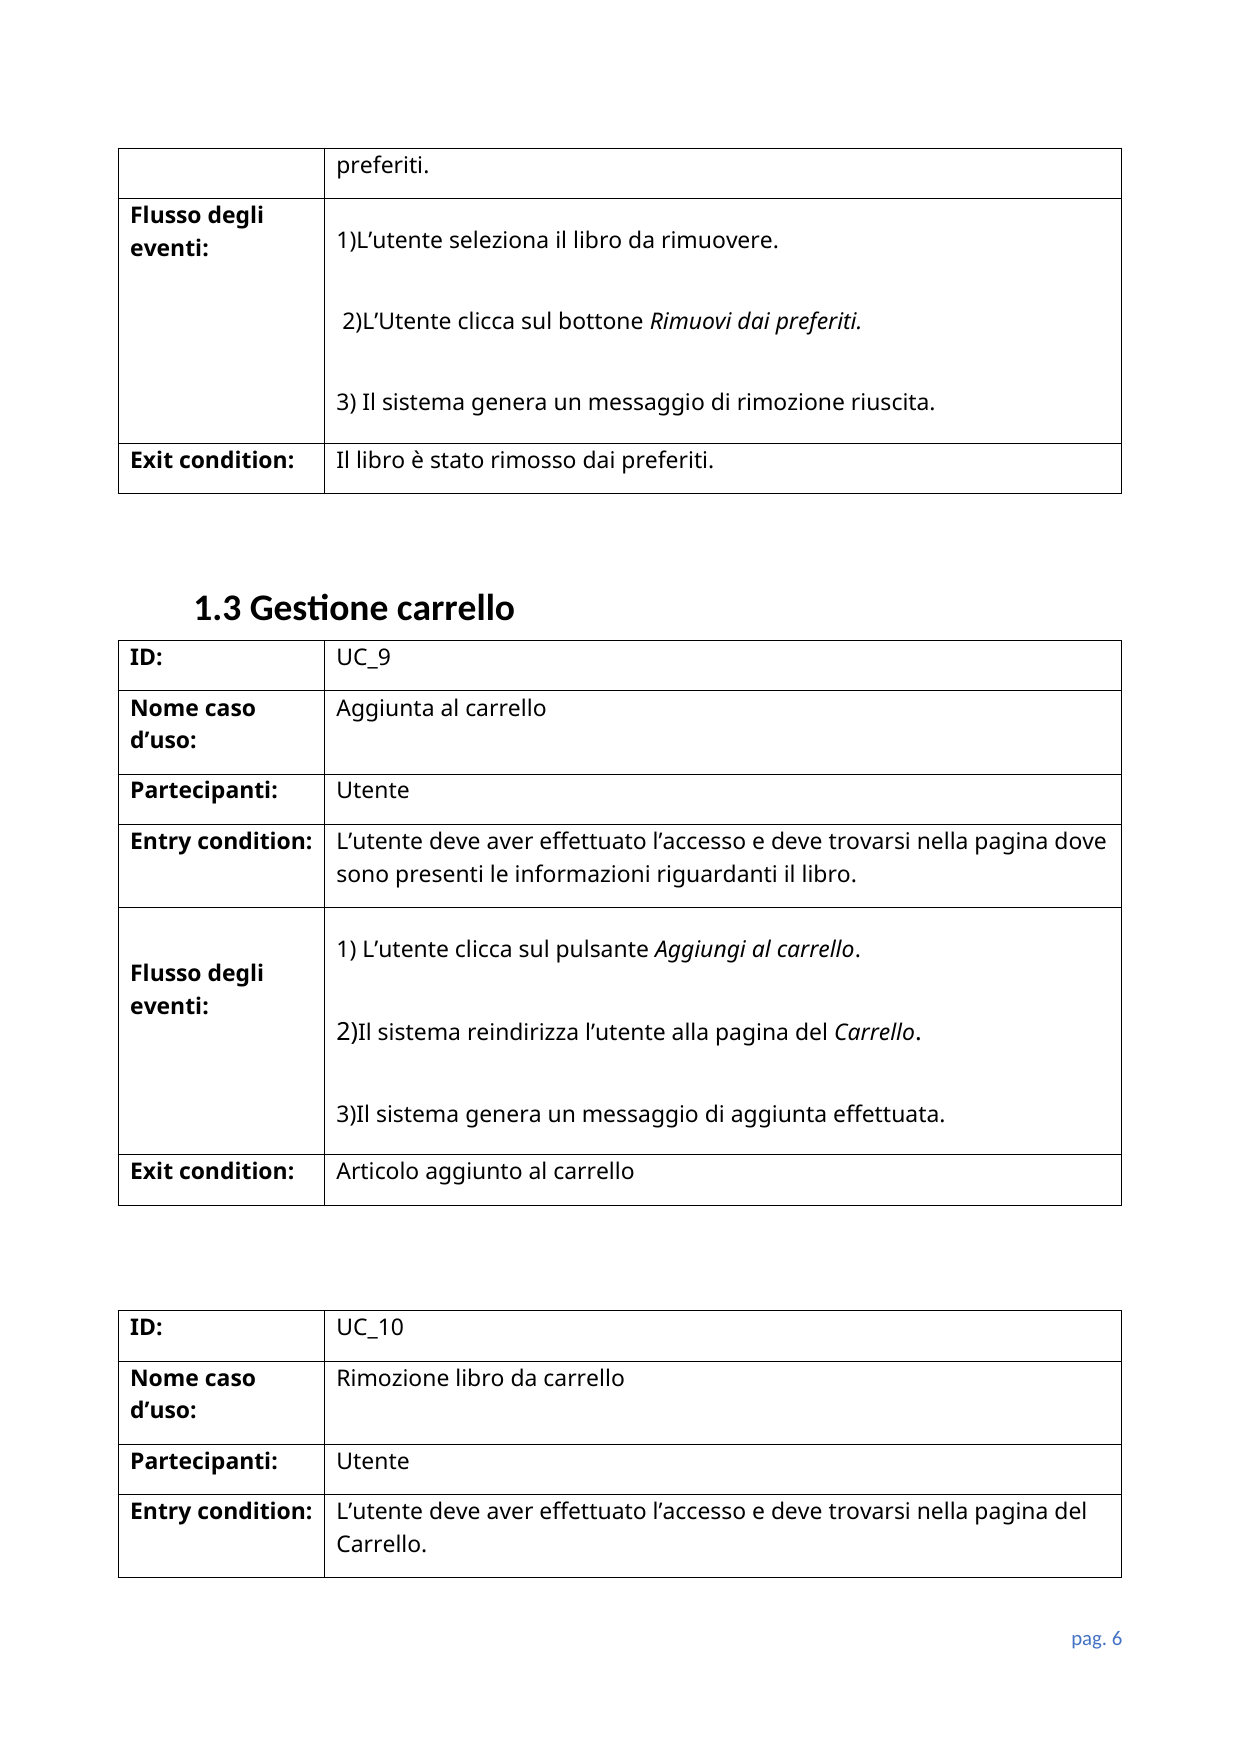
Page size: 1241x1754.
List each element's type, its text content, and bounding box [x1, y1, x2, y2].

table_cell Utente [325, 775, 1121, 824]
table_cell 1) L’utente clicca sul pulsante Aggiungi al carrello. 2)Il sistema reindirizza l’utente alla pagina del Carrello. 3)Il sistema genera un messaggio di aggiunta effettuata. [325, 908, 1121, 1154]
table_cell 1)L’utente seleziona il libro da rimuovere. 2)L’Utente clicca sul bottone Rimuovi dai preferiti. 3) Il sistema genera un messaggio di rimozione riuscita. [325, 199, 1121, 443]
table_header ID: [119, 1311, 324, 1361]
table_cell Utente [325, 1445, 1121, 1494]
table_cell Exit condition: [119, 444, 324, 493]
table_header UC_9 [325, 641, 1121, 690]
table_cell Flusso degli eventi: [119, 908, 324, 1154]
table_header ID: [119, 641, 324, 690]
table_cell Rimozione libro da carrello [325, 1362, 1121, 1443]
table_header UC_10 [325, 1311, 1121, 1361]
table_cell Nome caso d’uso: [119, 691, 324, 773]
table_cell Entry condition: [119, 1495, 324, 1577]
table_cell Nome caso d’uso: [119, 1362, 324, 1443]
table_cell Entry condition: [119, 825, 324, 907]
subtitle 1.3 Gestione carrello [118, 584, 1122, 629]
table_cell Partecipanti: [119, 775, 324, 824]
table_cell Exit condition: [119, 1155, 324, 1204]
table_cell L’utente deve aver effettuato l’accesso e deve trovarsi nella pagina dove sono presenti le informazioni riguardanti il libro. [325, 825, 1121, 907]
table_cell Articolo aggiunto al carrello [325, 1155, 1121, 1204]
table_cell Partecipanti: [119, 1445, 324, 1494]
table_cell preferiti. [325, 149, 1121, 198]
table_cell [119, 149, 324, 198]
table_cell Aggiunta al carrello [325, 691, 1121, 773]
table_cell L’utente deve aver effettuato l’accesso e deve trovarsi nella pagina del Carrello. [325, 1495, 1121, 1577]
table_cell Flusso degli eventi: [119, 199, 324, 443]
table_cell Il libro è stato rimosso dai preferiti. [325, 444, 1121, 493]
